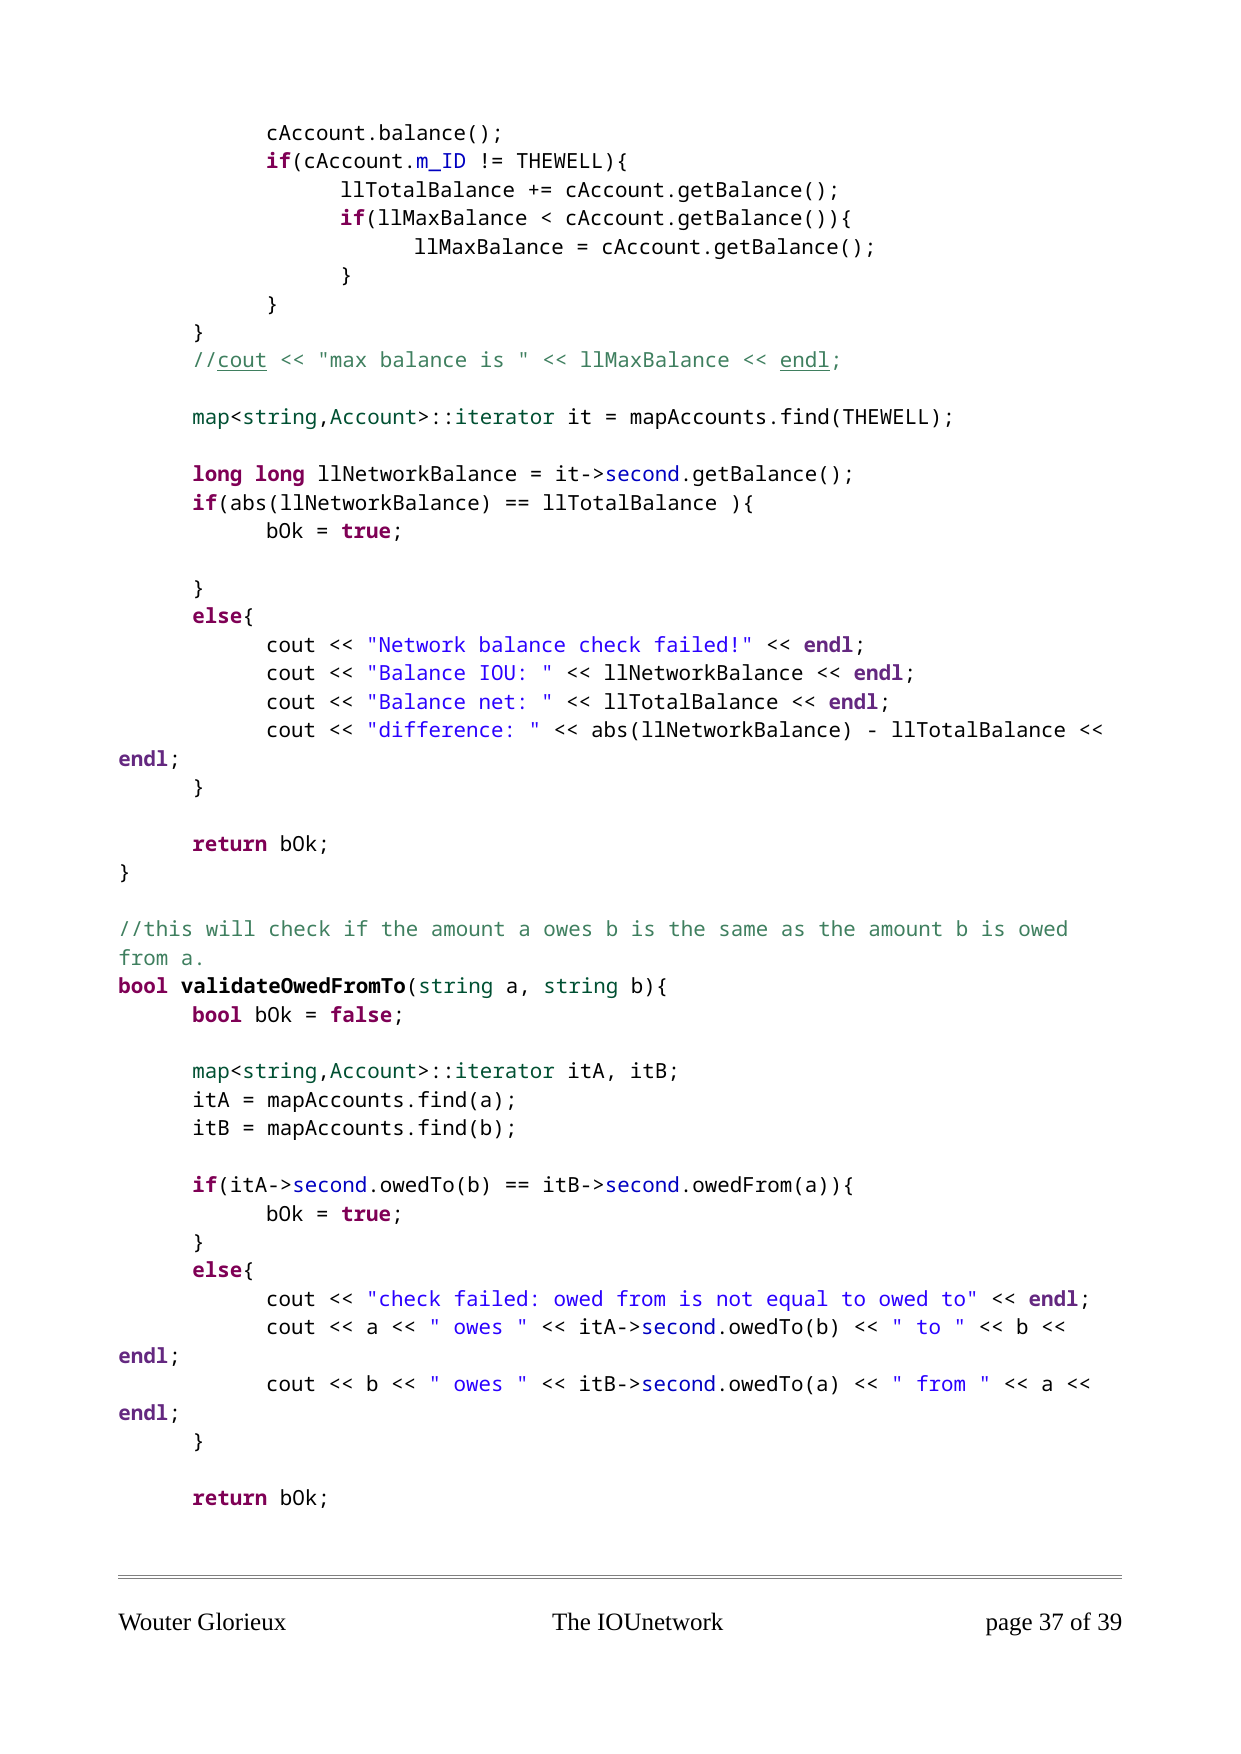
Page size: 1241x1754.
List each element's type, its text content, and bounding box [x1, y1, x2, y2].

text cout << "check failed: owed from is not equal to owed to" << endl; [118, 1284, 1122, 1312]
text llMaxBalance = cAccount.getBalance(); [118, 232, 1122, 260]
text cout << a << " owes " << itA->second.owedTo(b) << " to " << b << endl; [118, 1312, 1122, 1369]
text long long llNetworkBalance = it->second.getBalance(); [118, 459, 1122, 488]
text //this will check if the amount a owes b is the same as the amount b is owed from a. [118, 914, 1122, 971]
text } [118, 772, 1122, 801]
text } [118, 1426, 1122, 1455]
text cAccount.balance(); [118, 118, 1122, 147]
text bool bOk = false; [118, 1000, 1122, 1028]
text } [118, 1227, 1122, 1256]
text itA = mapAccounts.find(a); [118, 1085, 1122, 1113]
text cout << "Balance net: " << llTotalBalance << endl; [118, 687, 1122, 715]
text bool validateOwedFromTo(string a, string b){ [118, 971, 1122, 1000]
text map<string,Account>::iterator it = mapAccounts.find(THEWELL); [118, 402, 1122, 431]
text if(abs(llNetworkBalance) == llTotalBalance ){ [118, 488, 1122, 516]
text else{ [118, 1256, 1122, 1284]
text cout << "difference: " << abs(llNetworkBalance) - llTotalBalance << endl; [118, 715, 1122, 772]
text map<string,Account>::iterator itA, itB; [118, 1057, 1122, 1085]
text bOk = true; [118, 516, 1122, 545]
text } [118, 260, 1122, 289]
text cout << b << " owes " << itB->second.owedTo(a) << " from " << a << endl; [118, 1369, 1122, 1426]
text if(cAccount.m_ID != THEWELL){ [118, 147, 1122, 175]
text } [118, 289, 1122, 317]
text llTotalBalance += cAccount.getBalance(); [118, 175, 1122, 203]
text cout << "Network balance check failed!" << endl; [118, 630, 1122, 658]
text if(llMaxBalance < cAccount.getBalance()){ [118, 203, 1122, 232]
text return bOk; [118, 829, 1122, 857]
text //cout << "max balance is " << llMaxBalance << endl; [118, 346, 1122, 374]
text else{ [118, 602, 1122, 630]
text return bOk; [118, 1483, 1122, 1512]
text if(itA->second.owedTo(b) == itB->second.owedFrom(a)){ [118, 1170, 1122, 1199]
text } [118, 573, 1122, 602]
text itB = mapAccounts.find(b); [118, 1113, 1122, 1142]
text bOk = true; [118, 1199, 1122, 1227]
text } [118, 317, 1122, 346]
text } [118, 857, 1122, 886]
text cout << "Balance IOU: " << llNetworkBalance << endl; [118, 658, 1122, 687]
